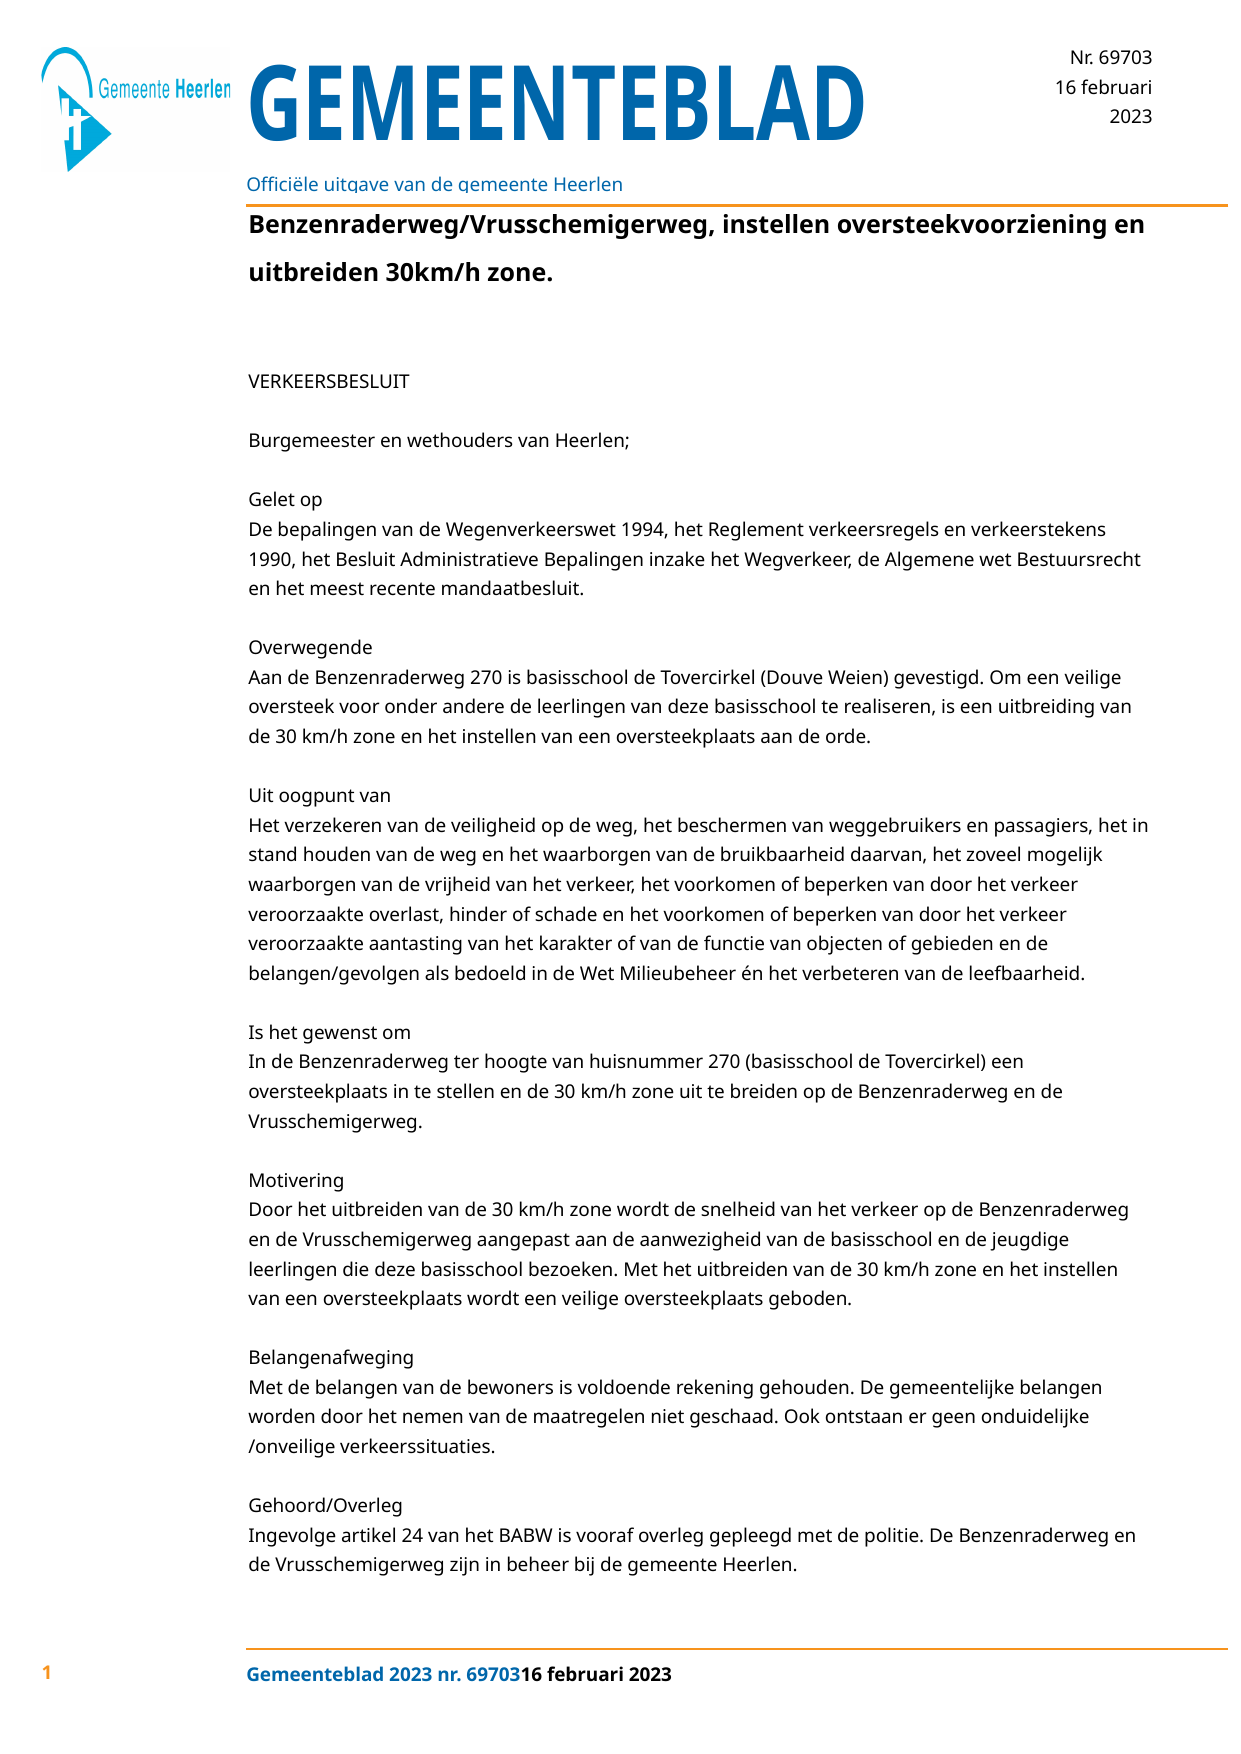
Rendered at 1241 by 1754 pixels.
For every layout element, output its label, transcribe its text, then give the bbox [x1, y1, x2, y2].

text Is het gewenst om [248, 1019, 1152, 1045]
picture [41, 47, 59, 70]
text Burgemeester en wethouders van Heerlen; [248, 427, 1152, 453]
text Door het uitbreiden van de 30 km/h zone wordt de snelheid van het verkeer op de Benzenraderweg en de Vrusschemigerweg aangepast aan de aanwezigheid van de basisschool en de jeugdige leerlingen die deze basisschool bezoeken. Met het uitbreiden van de 30 km/h zone en het instellen van een oversteekplaats wordt een veilige oversteekplaats geboden. [248, 1197, 1152, 1311]
text VERKEERSBESLUIT [248, 368, 1152, 394]
text Belangenafweging [248, 1344, 1152, 1370]
text In de Benzenraderweg ter hoogte van huisnummer 270 (basisschool de Tovercirkel) een oversteekplaats in te stellen en de 30 km/h zone uit te breiden op de Benzenraderweg en de Vrusschemigerweg. [248, 1049, 1152, 1133]
text Gehoord/Overleg [248, 1492, 1152, 1518]
text De bepalingen van de Wegenverkeerswet 1994, het Reglement verkeersregels en verkeerstekens 1990, het Besluit Administratieve Bepalingen inzake het Wegverkeer, de Algemene wet Bestuursrecht en het meest recente mandaatbesluit. [248, 516, 1152, 601]
picture [41, 47, 231, 172]
text Overwegende [248, 634, 1152, 660]
text Het verzekeren van de veiligheid op de weg, het beschermen van weggebruikers en passagiers, het in stand houden van de weg en het waarborgen van de bruikbaarheid daarvan, het zoveel mogelijk waarborgen van de vrijheid van het verkeer, het voorkomen of beperken van door het verkeer veroorzaakte overlast, hinder of schade en het voorkomen of beperken van door het verkeer veroorzaakte aantasting van het karakter of van de functie van objecten of gebieden en de belangen/gevolgen als bedoeld in de Wet Milieubeheer én het verbeteren van de leefbaarheid. [248, 812, 1152, 986]
text Ingevolge artikel 24 van het BABW is vooraf overleg gepleegd met de politie. De Benzenraderweg en de Vrusschemigerweg zijn in beheer bij de gemeente Heerlen. [248, 1522, 1152, 1577]
text Motivering [248, 1167, 1152, 1193]
text Benzenraderweg/Vrusschemigerweg, instellen oversteekvoorziening en uitbreiden 30km/h zone. [248, 207, 1152, 288]
text Met de belangen van de bewoners is voldoende rekening gehouden. De gemeentelijke belangen worden door het nemen van de maatregelen niet geschaad. Ook ontstaan er geen onduidelijke /onveilige verkeerssituaties. [248, 1374, 1152, 1459]
text Uit oogpunt van [248, 782, 1152, 808]
text Gelet op [248, 487, 1152, 512]
text Aan de Benzenraderweg 270 is basisschool de Tovercirkel (Douve Weien) gevestigd. Om een veilige oversteek voor onder andere de leerlingen van deze basisschool te realiseren, is een uitbreiding van de 30 km/h zone en het instellen van een oversteekplaats aan de orde. [248, 664, 1152, 749]
